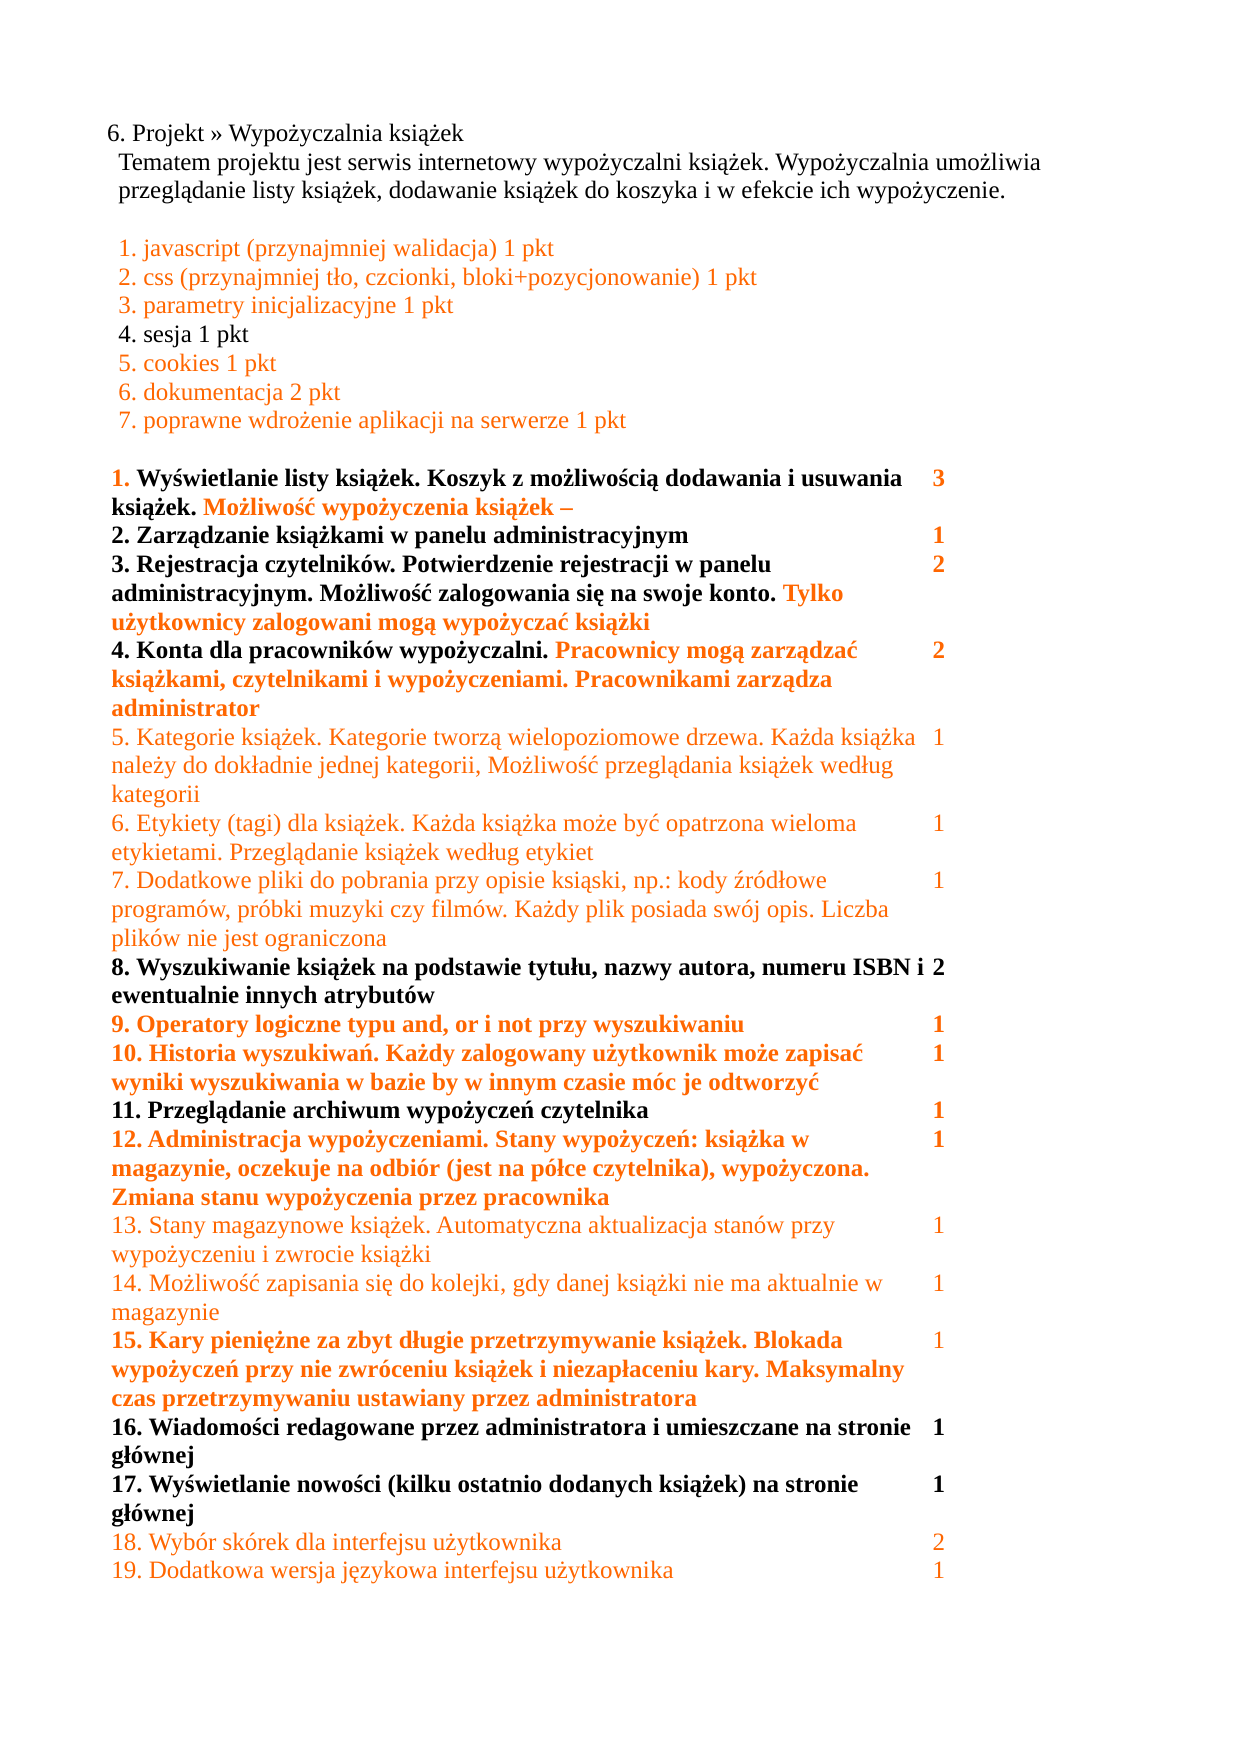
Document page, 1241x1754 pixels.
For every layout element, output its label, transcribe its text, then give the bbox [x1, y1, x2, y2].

table_cell 17. Wyświetlanie nowości (kilku ostatnio dodanych książek) na stronie głównej [111, 1469, 932, 1527]
table_cell 1 [932, 1038, 997, 1096]
text 1. javascript (przynajmniej walidacja) 1 pkt 2. css (przynajmniej tło, czcionki, bloki+pozycjonowanie) 1 pkt 3. parametry inicjalizacyjne 1 pkt 4. sesja 1 pkt 5. cookies 1 pkt 6. dokumentacja 2 pkt 7. poprawne wdrożenie aplikacji na serwerze 1 pkt [118, 233, 1122, 434]
table_cell 16. Wiadomości redagowane przez administratora i umieszczane na stronie głównej [111, 1412, 932, 1469]
table_cell 1 [932, 1124, 997, 1211]
table_cell 8. Wyszukiwanie książek na podstawie tytułu, nazwy autora, numeru ISBN i ewentualnie innych atrybutów [111, 952, 932, 1009]
table_cell 1 [932, 1412, 997, 1469]
text Tematem projektu jest serwis internetowy wypożyczalni książek. Wypożyczalnia umożliwia przeglądanie listy książek, dodawanie książek do koszyka i w efekcie ich wypożyczenie. [118, 147, 1122, 204]
table_cell 18. Wybór skórek dla interfejsu użytkownika [111, 1527, 932, 1556]
table_cell 5. Kategorie książek. Kategorie tworzą wielopoziomowe drzewa. Każda książka należy do dokładnie jednej kategorii, Możliwość przeglądania książek według kategorii [111, 722, 932, 808]
table_cell 2 [932, 952, 997, 1009]
table_cell 1 [932, 521, 997, 549]
table_cell 7. Dodatkowe pliki do pobrania przy opisie ksiąski, np.: kody źródłowe programów, próbki muzyki czy filmów. Każdy plik posiada swój opis. Liczba plików nie jest ograniczona [111, 866, 932, 952]
table_cell 19. Dodatkowa wersja językowa interfejsu użytkownika [111, 1556, 932, 1584]
table_cell 1 [932, 808, 997, 866]
table_header 3 [932, 463, 997, 521]
table_cell 12. Administracja wypożyczeniami. Stany wypożyczeń: książka w magazynie, oczekuje na odbiór (jest na półce czytelnika), wypożyczona. Zmiana stanu wypożyczenia przez pracownika [111, 1124, 932, 1211]
table_cell 10. Historia wyszukiwań. Każdy zalogowany użytkownik może zapisać wyniki wyszukiwania w bazie by w innym czasie móc je odtworzyć [111, 1038, 932, 1096]
table_cell 1 [932, 1268, 997, 1326]
table_cell 1 [932, 1211, 997, 1268]
table_cell 13. Stany magazynowe książek. Automatyczna aktualizacja stanów przy wypożyczeniu i zwrocie książki [111, 1211, 932, 1268]
table_header 6. Projekt » Wypożyczalnia książek [107, 118, 1117, 147]
table_cell 1 [932, 1009, 997, 1038]
table_cell 1 [932, 1556, 997, 1584]
table_cell 1 [932, 1096, 997, 1124]
table_cell 15. Kary pieniężne za zbyt długie przetrzymywanie książek. Blokada wypożyczeń przy nie zwróceniu książek i niezapłaceniu kary. Maksymalny czas przetrzymywaniu ustawiany przez administratora [111, 1326, 932, 1412]
table_cell 3. Rejestracja czytelników. Potwierdzenie rejestracji w panelu administracyjnym. Możliwość zalogowania się na swoje konto. Tylko użytkownicy zalogowani mogą wypożyczać książki [111, 549, 932, 636]
table_cell 2. Zarządzanie książkami w panelu administracyjnym [111, 521, 932, 549]
table_cell 6. Etykiety (tagi) dla książek. Każda książka może być opatrzona wieloma etykietami. Przeglądanie książek według etykiet [111, 808, 932, 866]
table_cell 2 [932, 1527, 997, 1556]
table_cell 4. Konta dla pracowników wypożyczalni. Pracownicy mogą zarządzać książkami, czytelnikami i wypożyczeniami. Pracownikami zarządza administrator [111, 636, 932, 722]
table_header 1. Wyświetlanie listy książek. Koszyk z możliwością dodawania i usuwania książek. Możliwość wypożyczenia książek – [111, 463, 932, 521]
table_cell 2 [932, 549, 997, 636]
table_cell 11. Przeglądanie archiwum wypożyczeń czytelnika [111, 1096, 932, 1124]
table_cell 1 [932, 866, 997, 952]
table_cell 2 [932, 636, 997, 722]
table_cell 14. Możliwość zapisania się do kolejki, gdy danej książki nie ma aktualnie w magazynie [111, 1268, 932, 1326]
table_cell 1 [932, 722, 997, 808]
table_cell 9. Operatory logiczne typu and, or i not przy wyszukiwaniu [111, 1009, 932, 1038]
table_cell 1 [932, 1326, 997, 1412]
table_cell 1 [932, 1469, 997, 1527]
